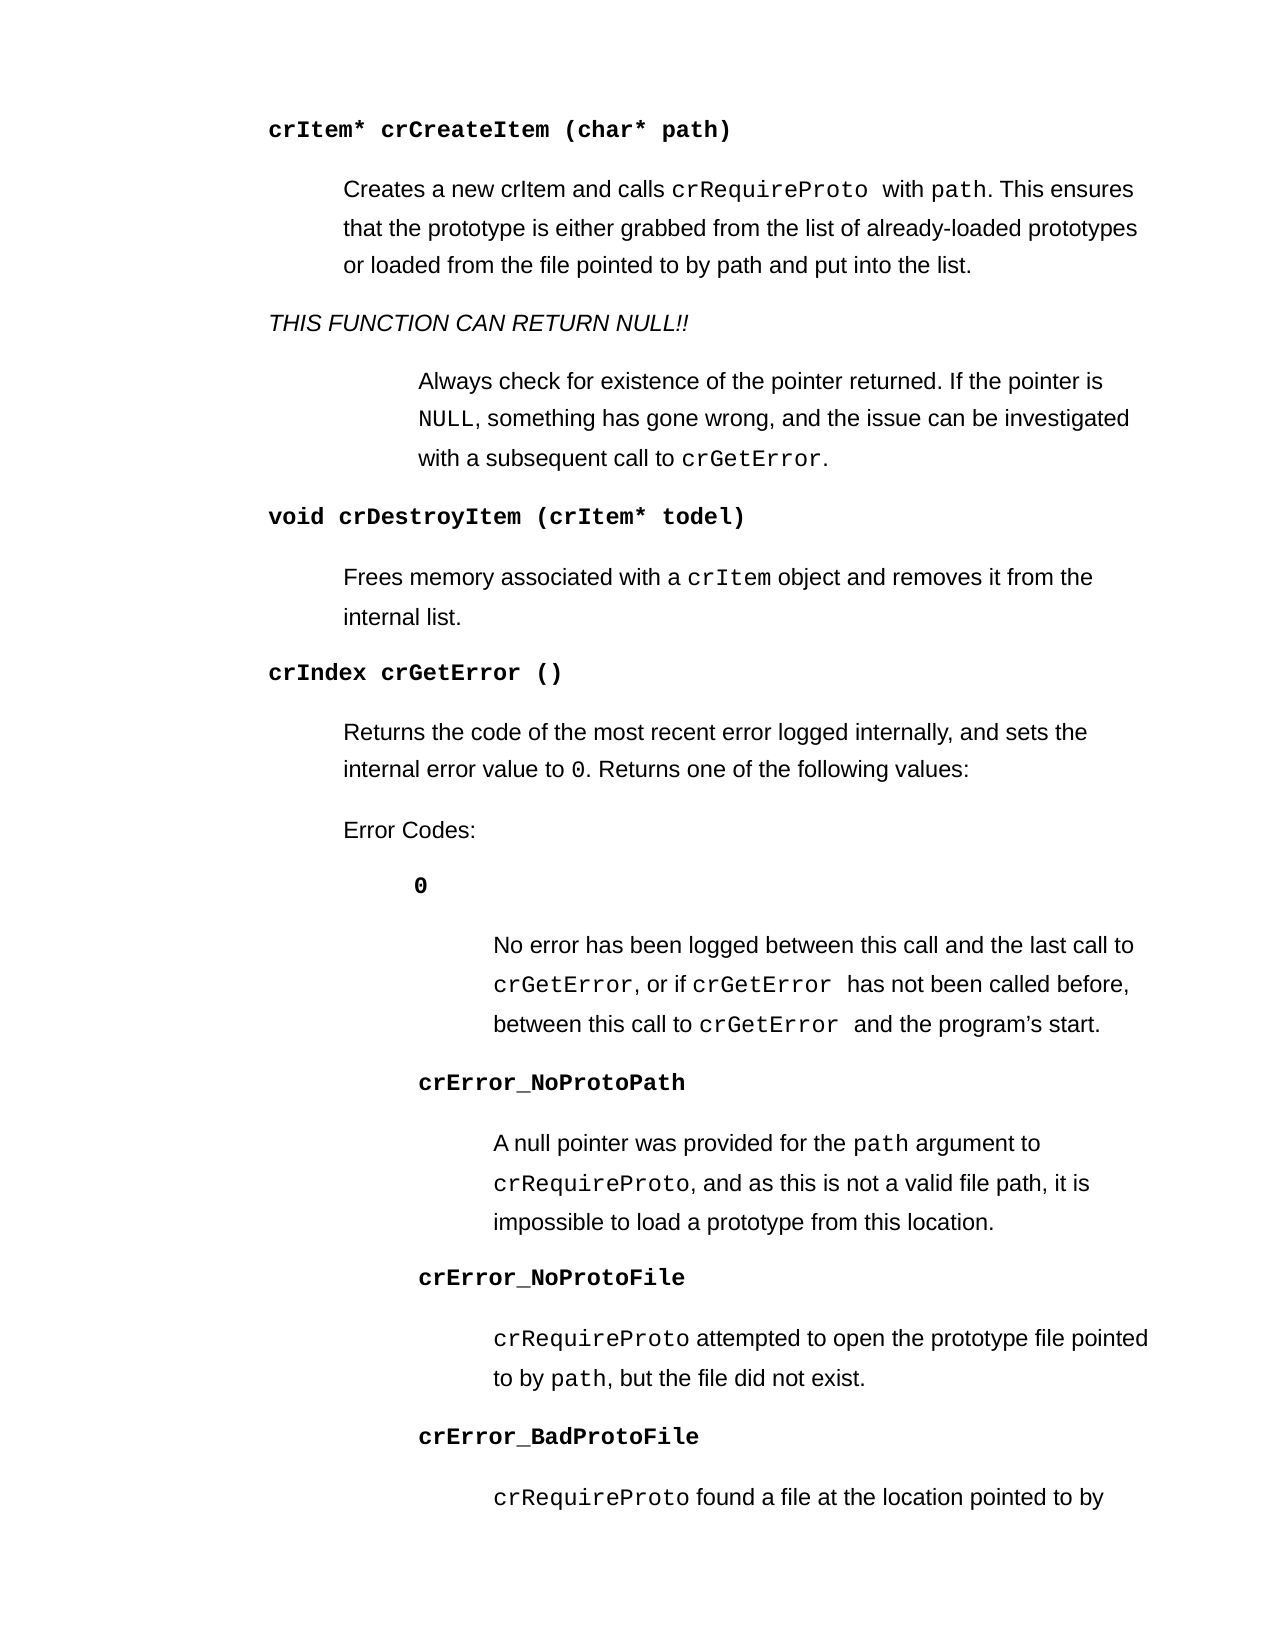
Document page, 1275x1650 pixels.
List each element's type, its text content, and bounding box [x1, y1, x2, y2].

text Returns the code of the most recent error logged internally, and sets the internal error value to 0. Returns one of the following values: [343, 718, 1157, 784]
text Error Codes: [343, 816, 1157, 843]
text crError_NoProtoFile [343, 1266, 1157, 1293]
text THIS FUNCTION CAN RETURN NULL!! [193, 310, 1157, 337]
text crRequireProto found a file at the location pointed to by [493, 1482, 1157, 1513]
text crRequireProto attempted to open the prototype file pointed to by path, but the file did not exist. [493, 1323, 1157, 1393]
text Always check for existence of the pointer returned. If the pointer is NULL, something has gone wrong, and the issue can be investigated with a subsequent call to crGetError. [418, 368, 1157, 473]
text No error has been logged between this call and the last call to crGetError, or if crGetError has not been called before, between this call to crGetError and the program’s start. [493, 932, 1157, 1039]
text A null pointer was provided for the path argument to crRequireProto, and as this is not a valid file path, it is impossible to load a prototype from this location. [493, 1128, 1157, 1235]
text crItem* crCreateItem (char* path) [193, 118, 1157, 145]
text crError_NoProtoPath [343, 1071, 1157, 1097]
text 0 [413, 874, 1157, 901]
text Frees memory associated with a crItem object and removes it from the internal list. [343, 562, 1157, 630]
text crIndex crGetError () [193, 661, 1157, 687]
text void crDestroyItem (crItem* todel) [193, 505, 1157, 532]
text Creates a new crItem and calls crRequireProto with path. This ensures that the prototype is either grabbed from the list of already-loaded prototypes or loaded from the file pointed to by path and put into the list. [343, 176, 1157, 279]
text crError_BadProtoFile [343, 1425, 1157, 1452]
